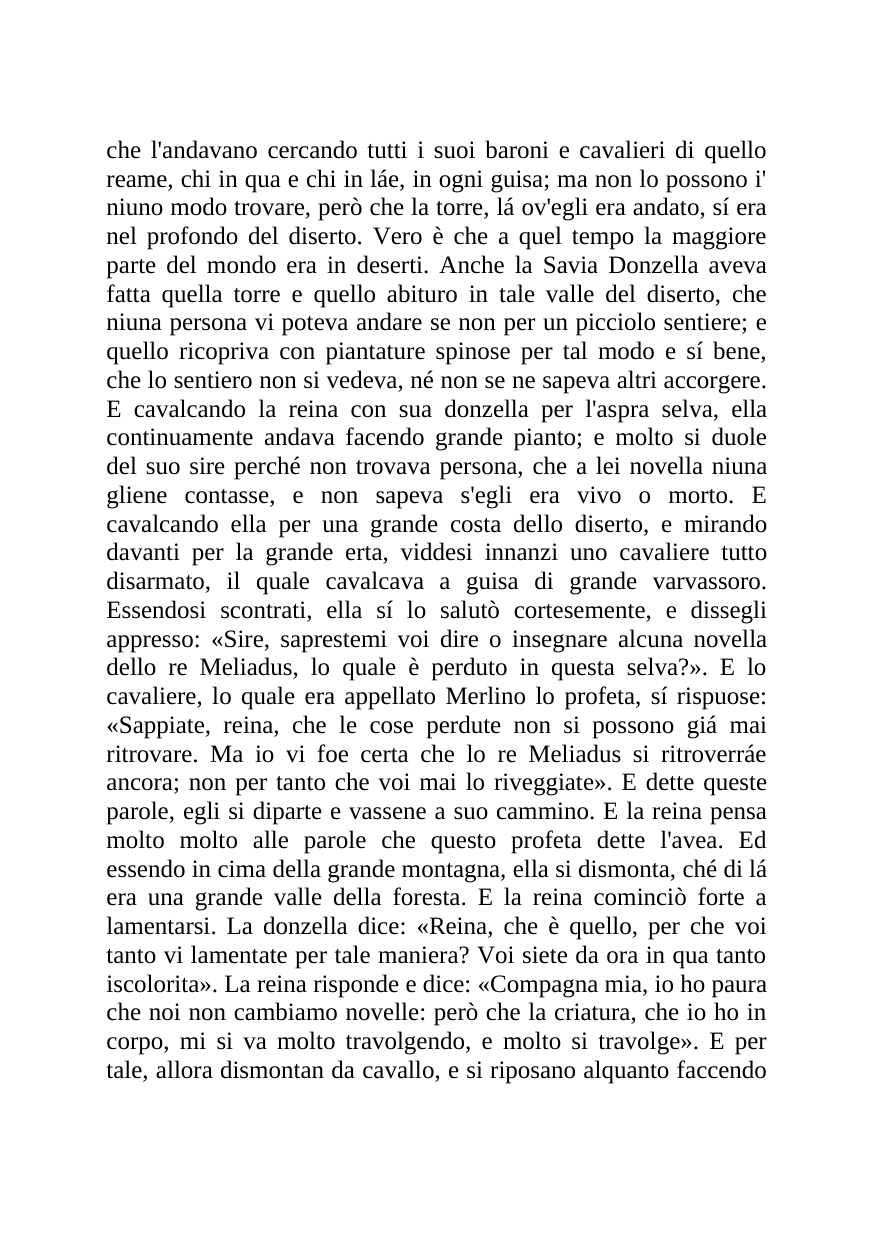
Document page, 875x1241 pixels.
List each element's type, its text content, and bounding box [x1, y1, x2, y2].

text che l'andavano cercando tutti i suoi baroni e cavalieri di quello reame, chi in qua e chi in láe, in ogni guisa; ma non lo possono i' niuno modo trovare, però che la torre, lá ov'egli era andato, sí era nel profondo del diserto. Vero è che a quel tempo la maggiore parte del mondo era in deserti. Anche la Savia Donzella aveva fatta quella torre e quello abituro in tale valle del diserto, che niuna persona vi poteva andare se non per un picciolo sentiere; e quello ricopriva con piantature spinose per tal modo e sí bene, che lo sentiero non si vedeva, né non se ne sapeva altri accorgere. E cavalcando la reina con sua donzella per l'aspra selva, ella continuamente andava facendo grande pianto; e molto si duole del suo sire perché non trovava persona, che a lei novella niuna gliene contasse, e non sapeva s'egli era vivo o morto. E cavalcando ella per una grande costa dello diserto, e mirando davanti per la grande erta, viddesi innanzi uno cavaliere tutto disarmato, il quale cavalcava a guisa di grande varvassoro. Essendosi scontrati, ella sí lo salutò cortesemente, e dissegli appresso: «Sire, saprestemi voi dire o insegnare alcuna novella dello re Meliadus, lo quale è perduto in questa selva?». E lo cavaliere, lo quale era appellato Merlino lo profeta, sí rispuose: «Sappiate, reina, che le cose perdute non si possono giá mai ritrovare. Ma io vi foe certa che lo re Meliadus si ritroverráe ancora; non per tanto che voi mai lo riveggiate». E dette queste parole, egli si diparte e vassene a suo cammino. E la reina pensa molto molto alle parole che questo profeta dette l'avea. Ed essendo in cima della grande montagna, ella si dismonta, ché di lá era una grande valle della foresta. E la reina cominciò forte a lamentarsi. La donzella dice: «Reina, che è quello, per che voi tanto vi lamentate per tale maniera? Voi siete da ora in qua tanto iscolorita». La reina risponde e dice: «Compagna mia, io ho paura che noi non cambiamo novelle: però che la criatura, che io ho in corpo, mi si va molto travolgendo, e molto si travolge». E per tale, allora dismontan da cavallo, e si riposano alquanto faccendo [106, 135, 768, 1084]
